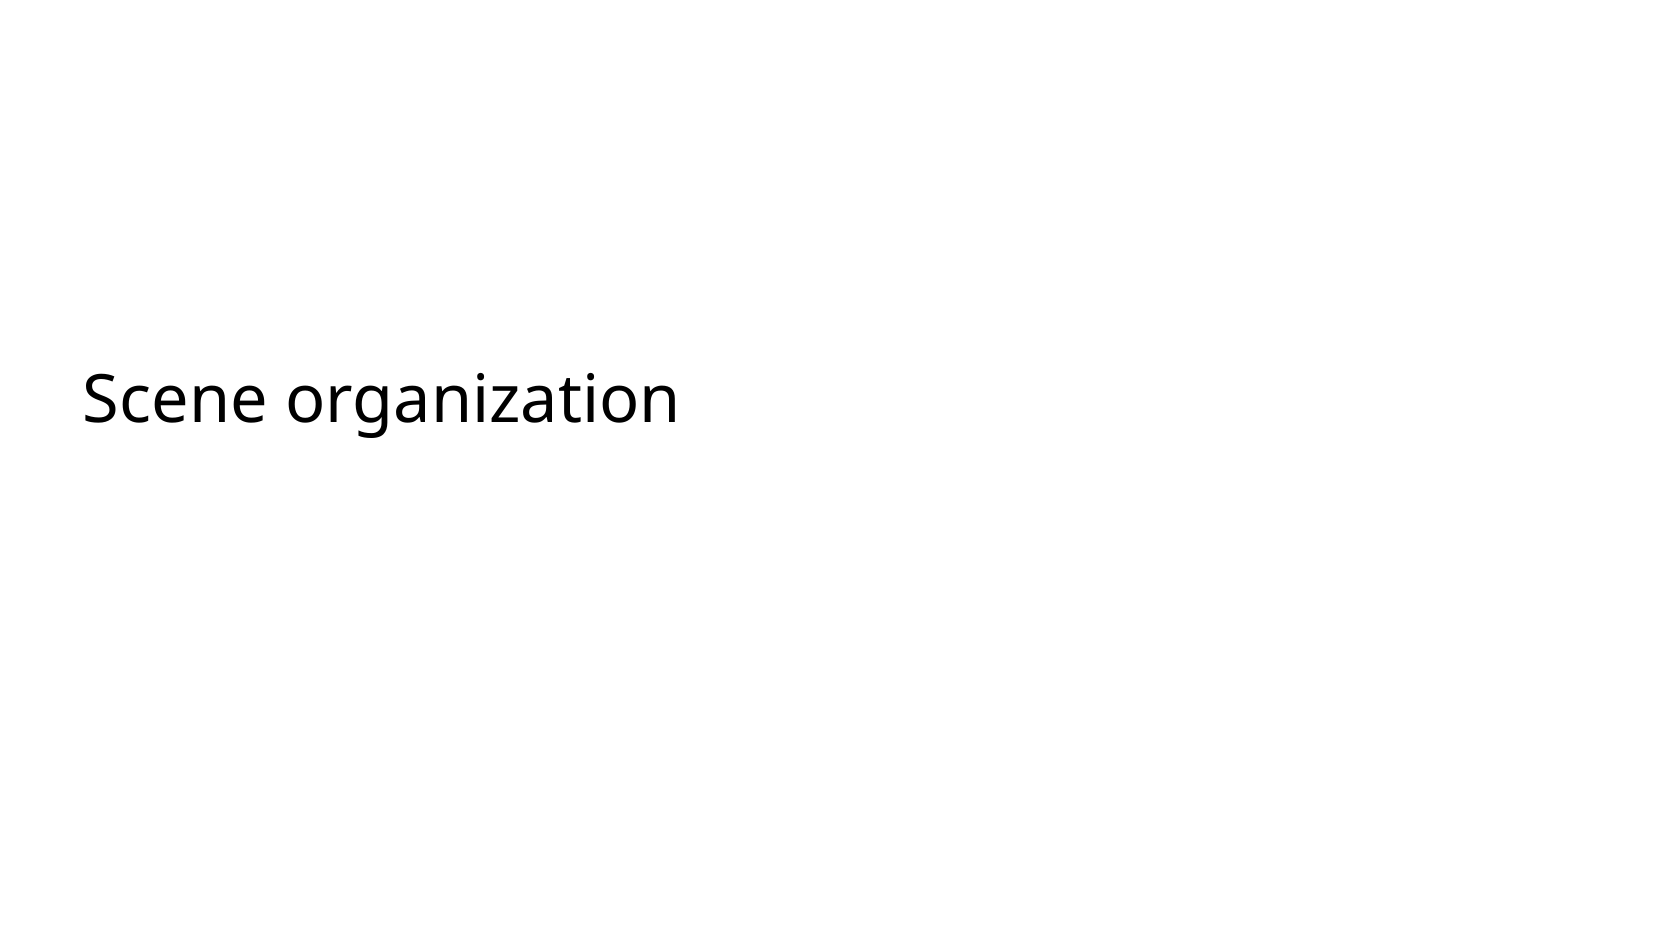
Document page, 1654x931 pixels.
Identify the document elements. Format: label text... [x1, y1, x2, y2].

subtitle Scene organization [82, 37, 1571, 757]
